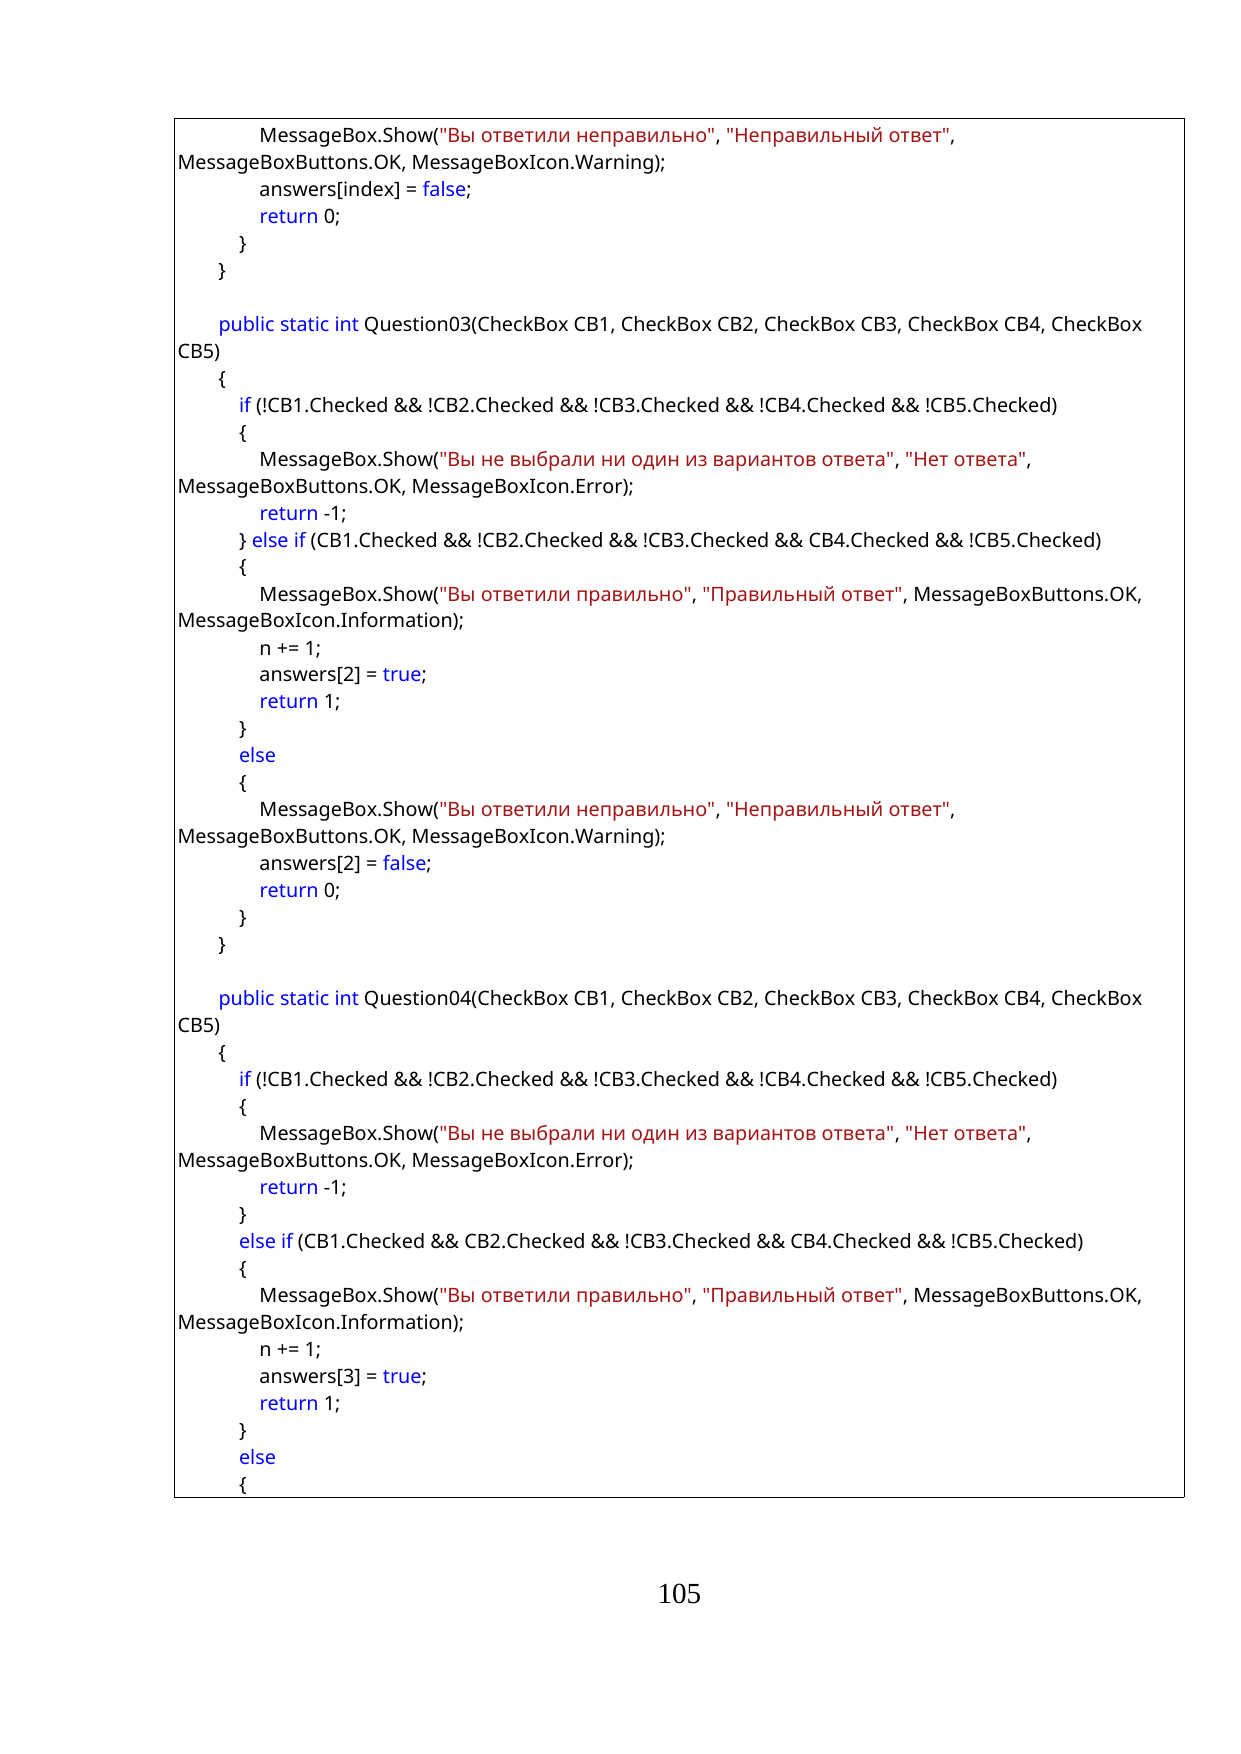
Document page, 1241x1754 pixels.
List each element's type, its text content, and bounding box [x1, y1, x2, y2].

text answers[2] = true; [177, 661, 1181, 688]
text { [177, 1092, 1181, 1119]
text } [177, 229, 1181, 256]
text MessageBox.Show("Вы ответили правильно", "Правильный ответ", MessageBoxButtons.OK, MessageBoxIcon.Information); [177, 580, 1181, 634]
text return 1; [177, 688, 1181, 715]
text } [177, 931, 1181, 957]
text { [177, 418, 1181, 445]
text public static int Question03(CheckBox CB1, CheckBox CB2, CheckBox CB3, CheckBox CB4, CheckBox CB5) [177, 310, 1181, 364]
text MessageBox.Show("Вы ответили правильно", "Правильный ответ", MessageBoxButtons.OK, MessageBoxIcon.Information); [177, 1281, 1181, 1335]
text { [177, 1038, 1181, 1065]
text if (!CB1.Checked && !CB2.Checked && !CB3.Checked && !CB4.Checked && !CB5.Checked) [177, 1065, 1181, 1092]
text if (!CB1.Checked && !CB2.Checked && !CB3.Checked && !CB4.Checked && !CB5.Checked) [177, 391, 1181, 418]
text else [177, 742, 1181, 769]
text { [177, 1254, 1181, 1281]
text { [177, 769, 1181, 796]
text MessageBox.Show("Вы ответили неправильно", "Неправильный ответ", MessageBoxButtons.OK, MessageBoxIcon.Warning); [175, 119, 1184, 175]
text } [177, 1200, 1181, 1227]
text answers[index] = false; [177, 175, 1181, 202]
text else if (CB1.Checked && CB2.Checked && !CB3.Checked && CB4.Checked && !CB5.Checked) [177, 1227, 1181, 1254]
text MessageBox.Show("Вы ответили неправильно", "Неправильный ответ", MessageBoxButtons.OK, MessageBoxIcon.Warning); [177, 796, 1181, 849]
text n += 1; [177, 1335, 1181, 1362]
text else [177, 1443, 1181, 1470]
text n += 1; [177, 634, 1181, 661]
text } [177, 903, 1181, 931]
text return 0; [177, 202, 1181, 229]
text { [177, 364, 1181, 391]
text return -1; [177, 499, 1181, 526]
text return -1; [177, 1173, 1181, 1200]
text } [177, 715, 1181, 742]
text answers[3] = true; [177, 1362, 1181, 1389]
text public static int Question04(CheckBox CB1, CheckBox CB2, CheckBox CB3, CheckBox CB4, CheckBox CB5) [177, 984, 1181, 1038]
text } [177, 256, 1181, 283]
text MessageBox.Show("Вы не выбрали ни один из вариантов ответа", "Нет ответа", MessageBoxButtons.OK, MessageBoxIcon.Error); [177, 445, 1181, 499]
text MessageBox.Show("Вы не выбрали ни один из вариантов ответа", "Нет ответа", MessageBoxButtons.OK, MessageBoxIcon.Error); [177, 1119, 1181, 1173]
text return 1; [177, 1389, 1181, 1416]
text } [177, 1416, 1181, 1443]
text { [177, 1470, 1181, 1497]
text { [177, 553, 1181, 580]
text return 0; [177, 877, 1181, 903]
text } else if (CB1.Checked && !CB2.Checked && !CB3.Checked && CB4.Checked && !CB5.Checked) [177, 526, 1181, 553]
text answers[2] = false; [177, 849, 1181, 877]
